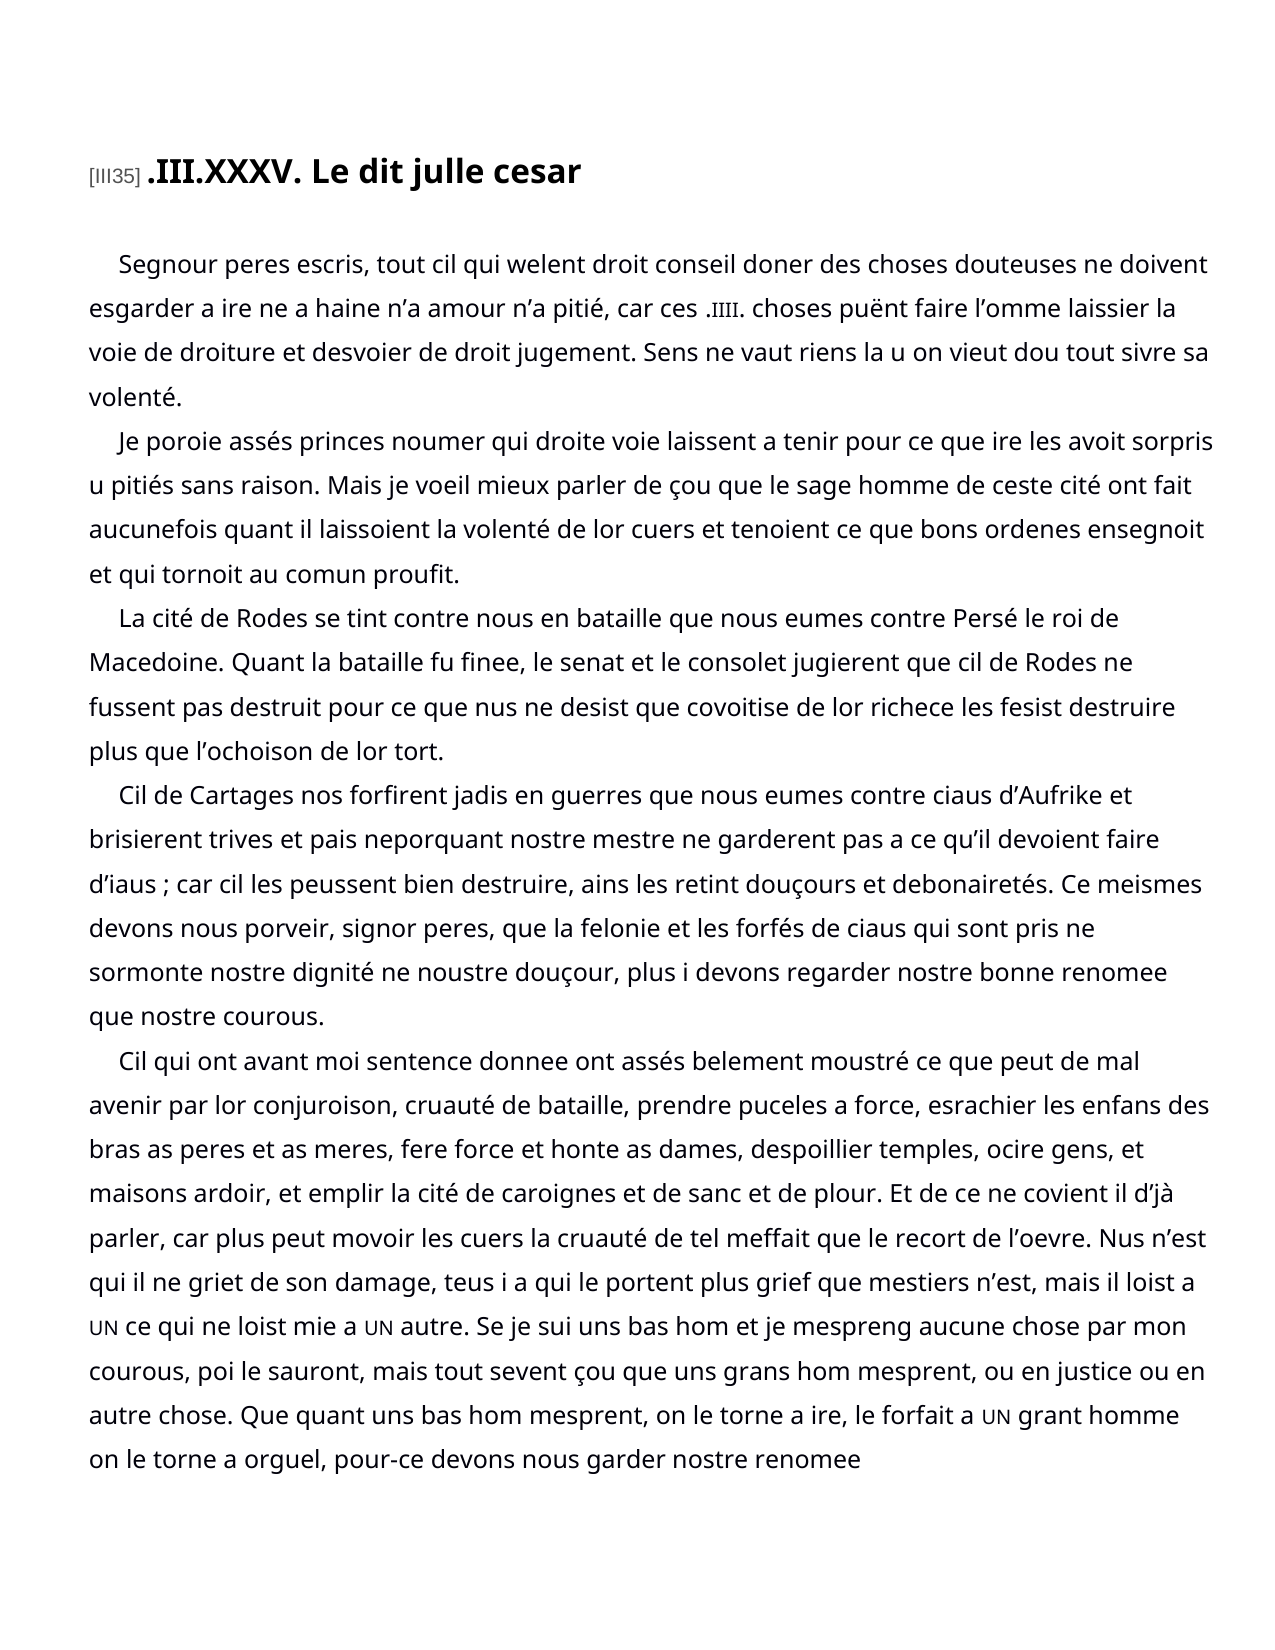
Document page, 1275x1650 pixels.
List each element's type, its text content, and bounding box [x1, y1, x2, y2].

text La cité de Rodes se tint contre nous en bataille que nous eumes contre Persé le roi de Macedoine. Quant la bataille fu finee, le senat et le consolet jugierent que cil de Rodes ne fussent pas destruit pour ce que nus ne desist que covoitise de lor richece les fesist destruire plus que l’ochoison de lor tort. [89, 601, 1216, 767]
subtitle [III35] .III.XXXV. Le dit julle cesar [89, 148, 1216, 193]
text Segnour peres escris, tout cil qui welent droit conseil doner des choses douteuses ne doivent esgarder a ire ne a haine n’a amour n’a pitié, car ces .iiii. choses puënt faire l’omme laissier la voie de droiture et desvoier de droit jugement. Sens ne vaut riens la u on vieut dou tout sivre sa volenté. [89, 246, 1216, 413]
text Cil de Cartages nos forfirent jadis en guerres que nous eumes contre ciaus d’Aufrike et brisierent trives et pais neporquant nostre mestre ne garderent pas a ce qu’il devoient faire d’iaus ; car cil les peussent bien destruire, ains les retint douçours et debonairetés. Ce meismes devons nous porveir, signor peres, que la felonie et les forfés de ciaus qui sont pris ne sormonte nostre dignité ne noustre douçour, plus i devons regarder nostre bonne renomee que nostre courous. [89, 778, 1216, 1033]
text Cil qui ont avant moi sentence donnee ont assés belement moustré ce que peut de mal avenir par lor conjuroison, cruauté de bataille, prendre puceles a force, esrachier les enfans des bras as peres et as meres, fere force et honte as dames, despoillier temples, ocire gens, et maisons ardoir, et emplir la cité de caroignes et de sanc et de plour. Et de ce ne covient il d’jà parler, car plus peut movoir les cuers la cruauté de tel meffait que le recort de l’oevre. Nus n’est qui il ne griet de son damage, teus i a qui le portent plus grief que mestiers n’est, mais il loist a un ce qui ne loist mie a un autre. Se je sui uns bas hom et je mespreng aucune chose par mon courous, poi le sauront, mais tout sevent çou que uns grans hom mesprent, ou en justice ou en autre chose. Que quant uns bas hom mesprent, on le torne a ire, le forfait a un grant homme on le torne a orguel, pour-ce devons nous garder nostre renomee [89, 1043, 1216, 1476]
text Je poroie assés princes noumer qui droite voie laissent a tenir pour ce que ire les avoit sorpris u pitiés sans raison. Mais je voeil mieux parler de çou que le sage homme de ceste cité ont fait aucunefois quant il laissoient la volenté de lor cuers et tenoient ce que bons ordenes ensegnoit et qui tornoit au comun proufit. [89, 423, 1216, 590]
